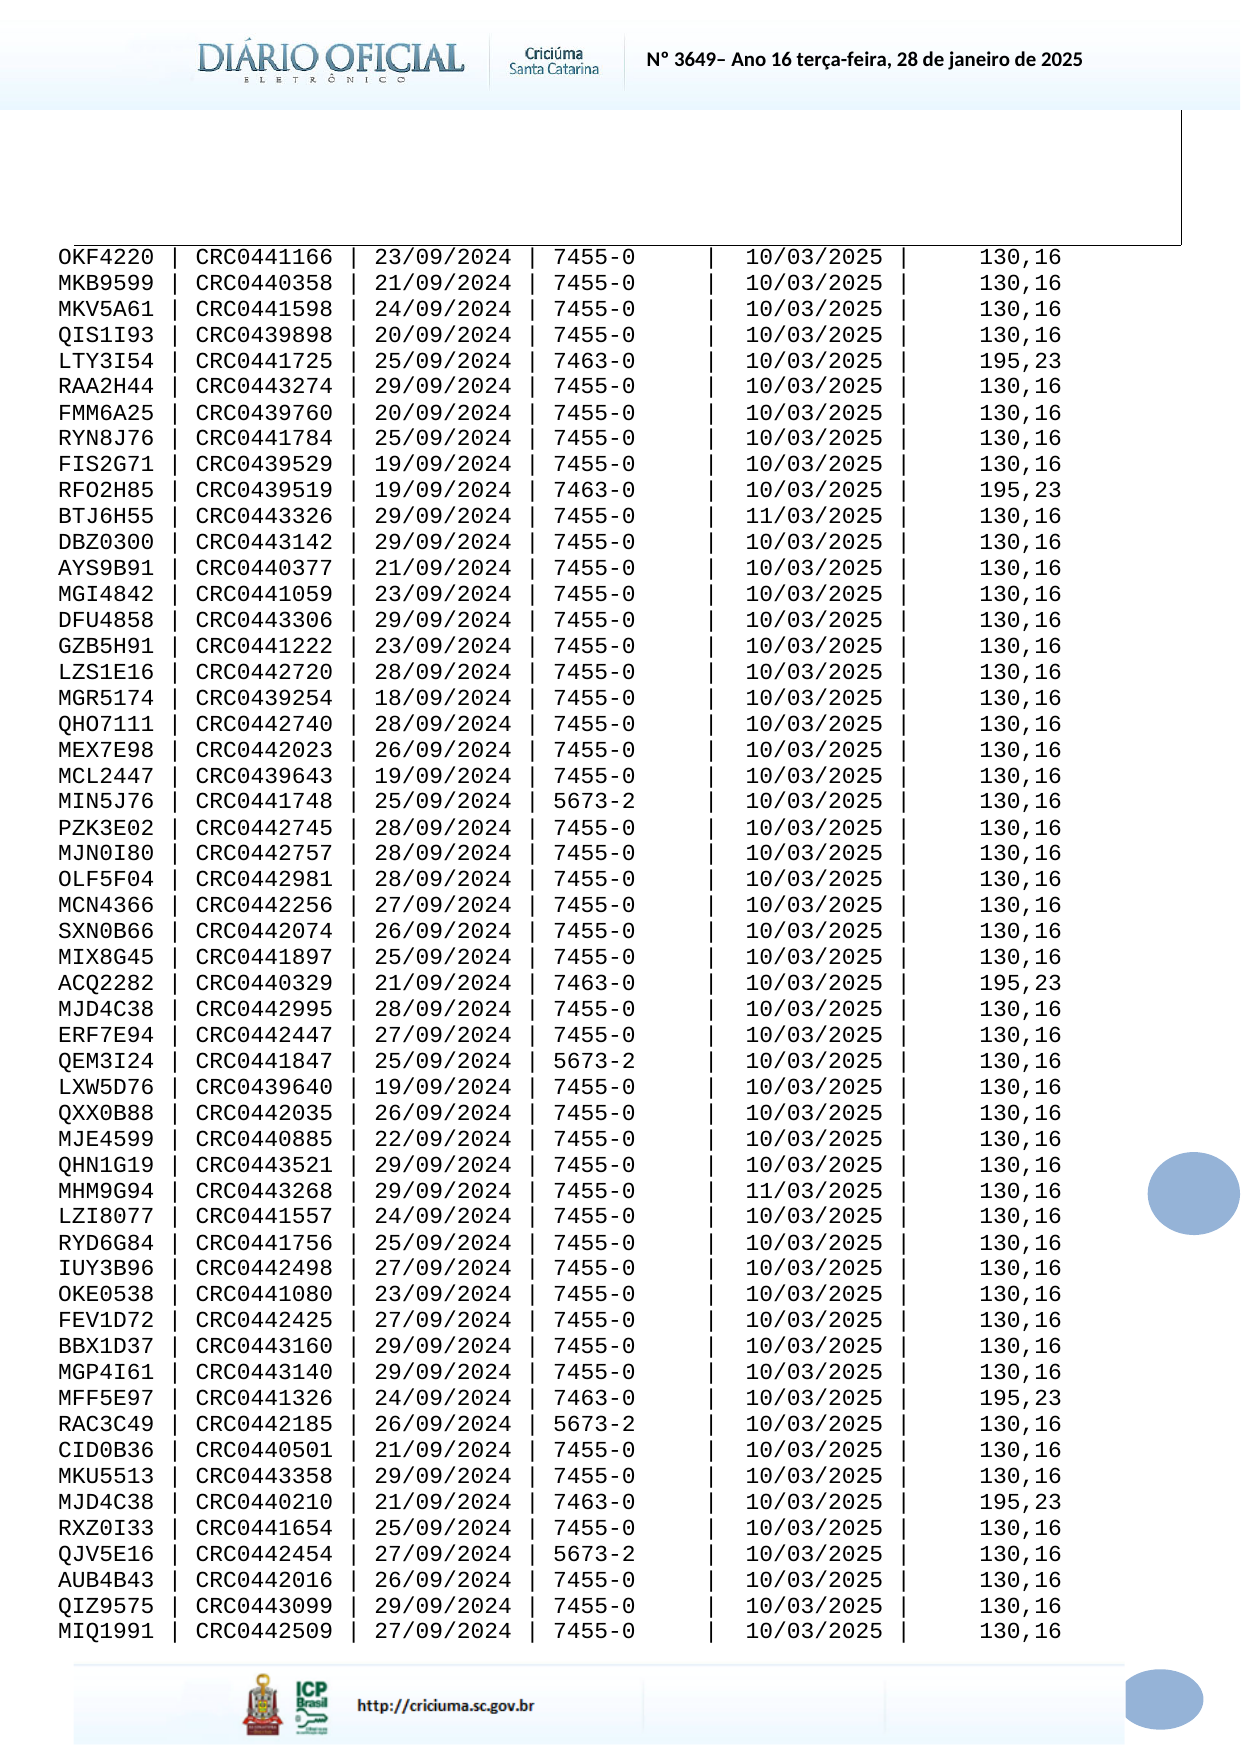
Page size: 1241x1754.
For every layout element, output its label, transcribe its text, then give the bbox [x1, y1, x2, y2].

text OKE0538 | CRC0441080 | 23/09/2024 | 7455-0 | 10/03/2025 | 130,16 [44, 1283, 1181, 1309]
text MJN0I80 | CRC0442757 | 28/09/2024 | 7455-0 | 10/03/2025 | 130,16 [44, 842, 1181, 868]
text MHM9G94 | CRC0443268 | 29/09/2024 | 7455-0 | 11/03/2025 | 130,16 [44, 1179, 1150, 1205]
text LXW5D76 | CRC0439640 | 19/09/2024 | 7455-0 | 10/03/2025 | 130,16 [44, 1075, 1181, 1101]
text SXN0B66 | CRC0442074 | 26/09/2024 | 7455-0 | 10/03/2025 | 130,16 [44, 919, 1181, 946]
text OLF5F04 | CRC0442981 | 28/09/2024 | 7455-0 | 10/03/2025 | 130,16 [44, 868, 1181, 894]
text MKB9599 | CRC0440358 | 21/09/2024 | 7455-0 | 10/03/2025 | 130,16 [44, 271, 1181, 297]
text MKV5A61 | CRC0441598 | 24/09/2024 | 7455-0 | 10/03/2025 | 130,16 [44, 297, 1181, 323]
text IUY3B96 | CRC0442498 | 27/09/2024 | 7455-0 | 10/03/2025 | 130,16 [44, 1257, 1181, 1283]
text QIS1I93 | CRC0439898 | 20/09/2024 | 7455-0 | 10/03/2025 | 130,16 [44, 323, 1181, 349]
text RXZ0I33 | CRC0441654 | 25/09/2024 | 7455-0 | 10/03/2025 | 130,16 [44, 1516, 1181, 1542]
text RAA2H44 | CRC0443274 | 29/09/2024 | 7455-0 | 10/03/2025 | 130,16 [44, 375, 1181, 401]
text MJD4C38 | CRC0442995 | 28/09/2024 | 7455-0 | 10/03/2025 | 130,16 [44, 997, 1181, 1023]
text PZK3E02 | CRC0442745 | 28/09/2024 | 7455-0 | 10/03/2025 | 130,16 [44, 816, 1181, 842]
text GZB5H91 | CRC0441222 | 23/09/2024 | 7455-0 | 10/03/2025 | 130,16 [44, 634, 1181, 660]
text QHO7111 | CRC0442740 | 28/09/2024 | 7455-0 | 10/03/2025 | 130,16 [44, 712, 1181, 738]
text LTY3I54 | CRC0441725 | 25/09/2024 | 7463-0 | 10/03/2025 | 195,23 [44, 349, 1181, 375]
text ERF7E94 | CRC0442447 | 27/09/2024 | 7455-0 | 10/03/2025 | 130,16 [44, 1023, 1181, 1049]
text BTJ6H55 | CRC0443326 | 29/09/2024 | 7455-0 | 11/03/2025 | 130,16 [44, 504, 1181, 531]
text RYN8J76 | CRC0441784 | 25/09/2024 | 7455-0 | 10/03/2025 | 130,16 [44, 427, 1181, 453]
text DFU4858 | CRC0443306 | 29/09/2024 | 7455-0 | 10/03/2025 | 130,16 [44, 608, 1181, 634]
text MIQ1991 | CRC0442509 | 27/09/2024 | 7455-0 | 10/03/2025 | 130,16 [44, 1620, 1181, 1646]
text FEV1D72 | CRC0442425 | 27/09/2024 | 7455-0 | 10/03/2025 | 130,16 [44, 1309, 1181, 1334]
text RFO2H85 | CRC0439519 | 19/09/2024 | 7463-0 | 10/03/2025 | 195,23 [44, 479, 1181, 504]
text FMM6A25 | CRC0439760 | 20/09/2024 | 7455-0 | 10/03/2025 | 130,16 [44, 401, 1181, 427]
text RYD6G84 | CRC0441756 | 25/09/2024 | 7455-0 | 10/03/2025 | 130,16 [44, 1231, 1181, 1257]
text ACQ2282 | CRC0440329 | 21/09/2024 | 7463-0 | 10/03/2025 | 195,23 [44, 971, 1181, 997]
text MEX7E98 | CRC0442023 | 26/09/2024 | 7455-0 | 10/03/2025 | 130,16 [44, 738, 1181, 764]
text MIN5J76 | CRC0441748 | 25/09/2024 | 5673-2 | 10/03/2025 | 130,16 [44, 790, 1181, 816]
text MGP4I61 | CRC0443140 | 29/09/2024 | 7455-0 | 10/03/2025 | 130,16 [44, 1361, 1181, 1386]
text MCL2447 | CRC0439643 | 19/09/2024 | 7455-0 | 10/03/2025 | 130,16 [44, 764, 1181, 790]
text QJV5E16 | CRC0442454 | 27/09/2024 | 5673-2 | 10/03/2025 | 130,16 [44, 1542, 1181, 1568]
text CID0B36 | CRC0440501 | 21/09/2024 | 7455-0 | 10/03/2025 | 130,16 [44, 1438, 1181, 1464]
text QIZ9575 | CRC0443099 | 29/09/2024 | 7455-0 | 10/03/2025 | 130,16 [44, 1594, 1181, 1620]
text MCN4366 | CRC0442256 | 27/09/2024 | 7455-0 | 10/03/2025 | 130,16 [44, 894, 1181, 919]
text AYS9B91 | CRC0440377 | 21/09/2024 | 7455-0 | 10/03/2025 | 130,16 [44, 556, 1181, 582]
text QHN1G19 | CRC0443521 | 29/09/2024 | 7455-0 | 10/03/2025 | 130,16 [44, 1153, 1180, 1179]
text MGR5174 | CRC0439254 | 18/09/2024 | 7455-0 | 10/03/2025 | 130,16 [44, 686, 1181, 712]
text MFF5E97 | CRC0441326 | 24/09/2024 | 7463-0 | 10/03/2025 | 195,23 [44, 1386, 1181, 1412]
text DBZ0300 | CRC0443142 | 29/09/2024 | 7455-0 | 10/03/2025 | 130,16 [44, 531, 1181, 556]
text OKF4220 | CRC0441166 | 23/09/2024 | 7455-0 | 10/03/2025 | 130,16 [44, 245, 1181, 271]
text RAC3C49 | CRC0442185 | 26/09/2024 | 5673-2 | 10/03/2025 | 130,16 [44, 1412, 1181, 1438]
text AUB4B43 | CRC0442016 | 26/09/2024 | 7455-0 | 10/03/2025 | 130,16 [44, 1568, 1181, 1594]
text MJE4599 | CRC0440885 | 22/09/2024 | 7455-0 | 10/03/2025 | 130,16 [44, 1127, 1181, 1153]
text FIS2G71 | CRC0439529 | 19/09/2024 | 7455-0 | 10/03/2025 | 130,16 [44, 453, 1181, 479]
text MJD4C38 | CRC0440210 | 21/09/2024 | 7463-0 | 10/03/2025 | 195,23 [44, 1490, 1181, 1516]
text MIX8G45 | CRC0441897 | 25/09/2024 | 7455-0 | 10/03/2025 | 130,16 [44, 946, 1181, 971]
text LZS1E16 | CRC0442720 | 28/09/2024 | 7455-0 | 10/03/2025 | 130,16 [44, 660, 1181, 686]
text MGI4842 | CRC0441059 | 23/09/2024 | 7455-0 | 10/03/2025 | 130,16 [44, 582, 1181, 608]
text LZI8077 | CRC0441557 | 24/09/2024 | 7455-0 | 10/03/2025 | 130,16 [44, 1205, 1171, 1231]
text QEM3I24 | CRC0441847 | 25/09/2024 | 5673-2 | 10/03/2025 | 130,16 [44, 1049, 1181, 1075]
text MKU5513 | CRC0443358 | 29/09/2024 | 7455-0 | 10/03/2025 | 130,16 [44, 1464, 1181, 1490]
text QXX0B88 | CRC0442035 | 26/09/2024 | 7455-0 | 10/03/2025 | 130,16 [44, 1101, 1181, 1127]
text BBX1D37 | CRC0443160 | 29/09/2024 | 7455-0 | 10/03/2025 | 130,16 [44, 1334, 1181, 1361]
